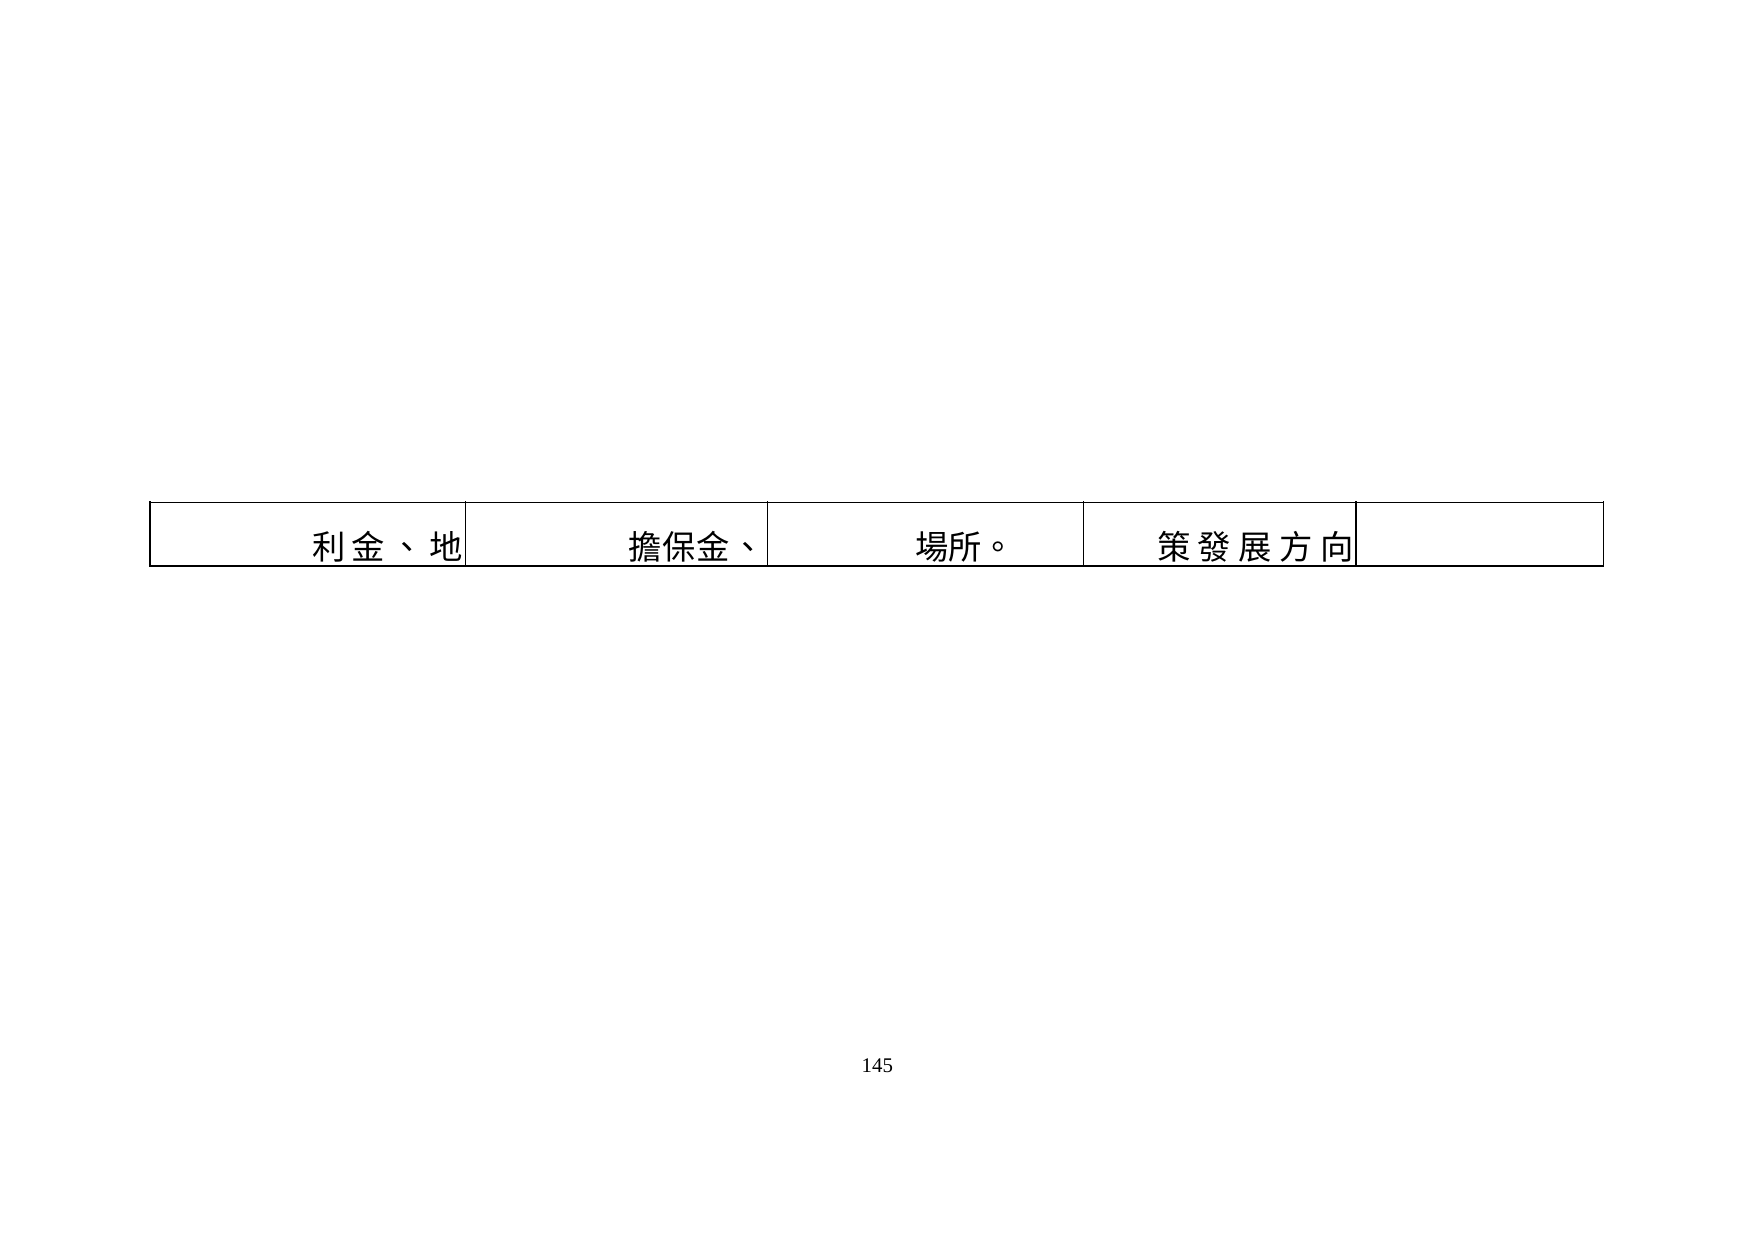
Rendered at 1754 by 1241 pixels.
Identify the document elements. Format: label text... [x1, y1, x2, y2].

table_cell 策發展方向 [1084, 503, 1355, 565]
table_cell [1357, 503, 1603, 565]
table_cell 利金、地 [151, 503, 465, 565]
table_cell 擔保金、 [466, 503, 767, 565]
table_cell 場所。 [768, 503, 1083, 565]
